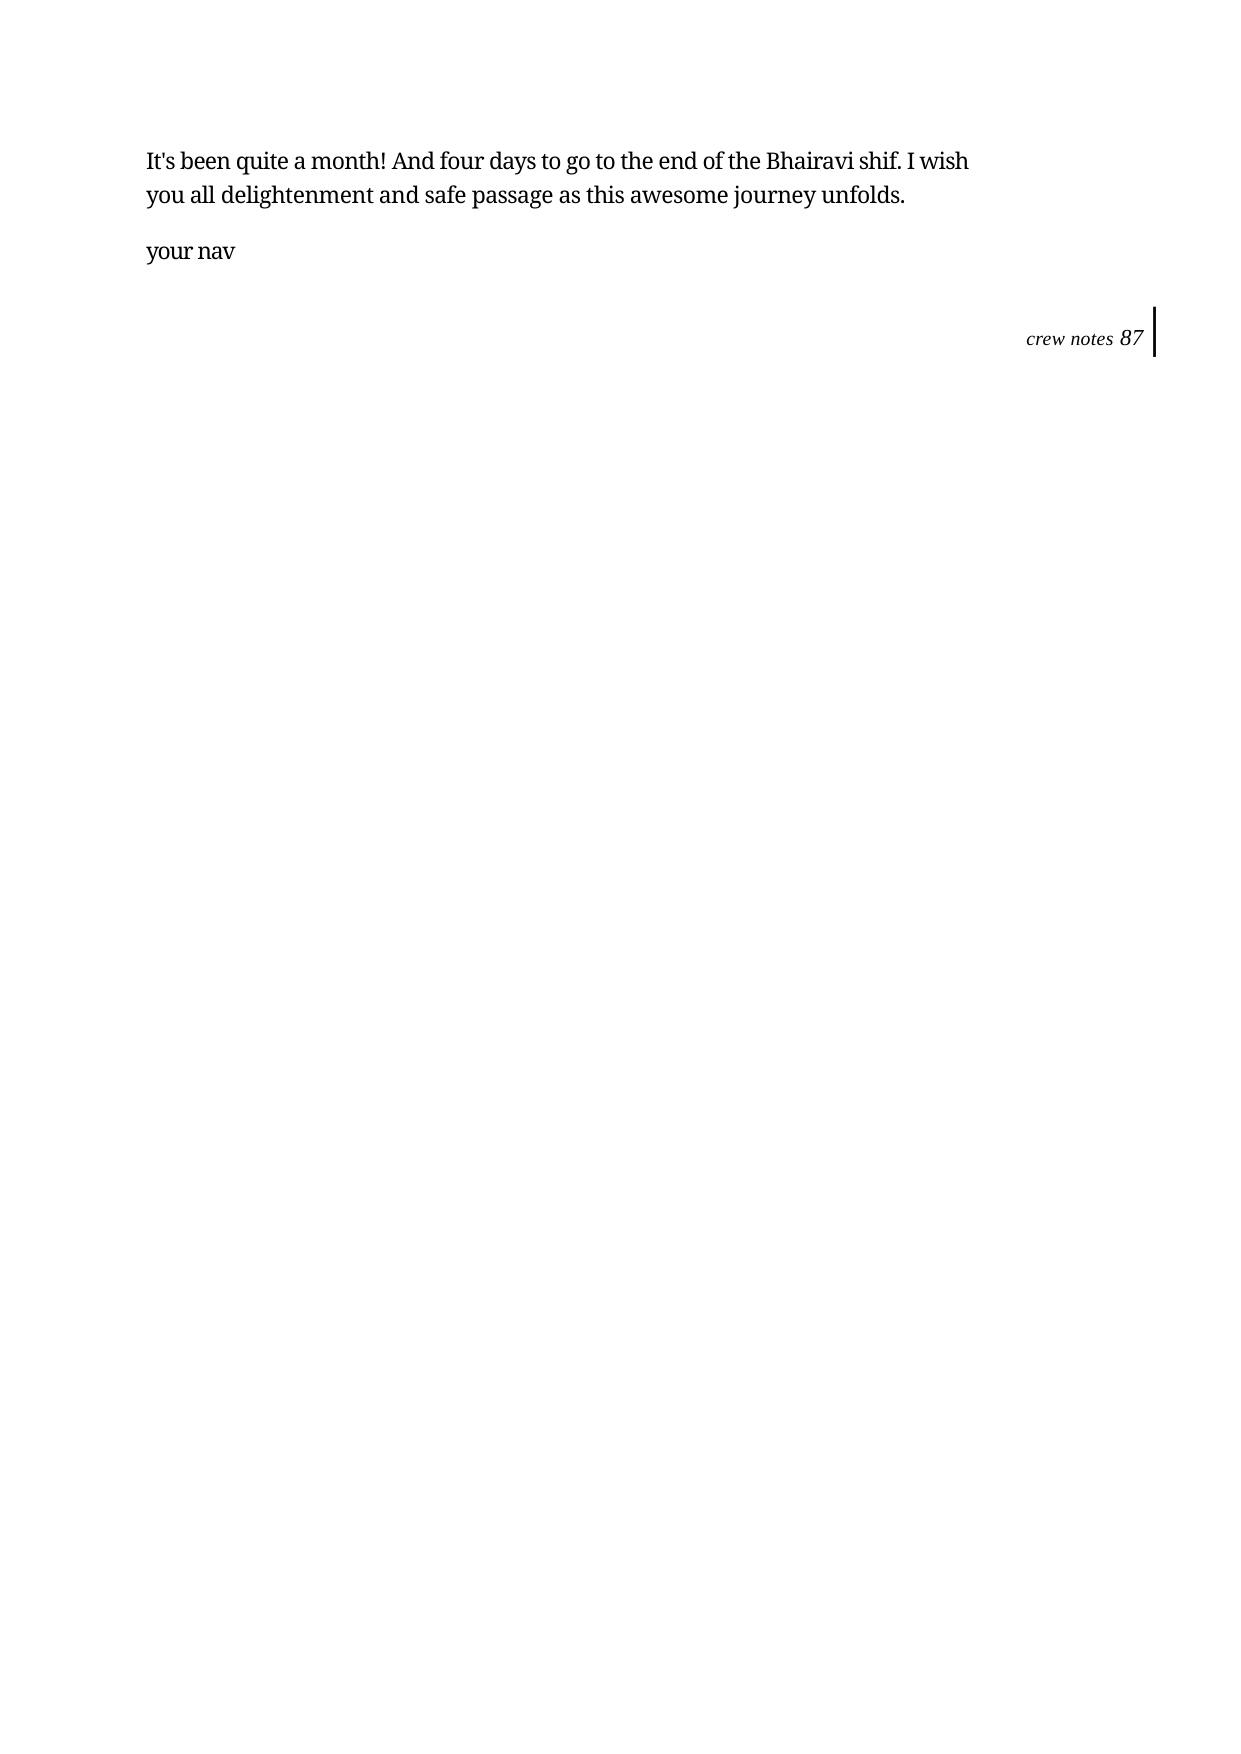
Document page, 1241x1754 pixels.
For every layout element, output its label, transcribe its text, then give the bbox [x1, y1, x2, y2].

text crew notes 87 | [1026, 301, 1168, 357]
text your nav [146, 236, 318, 265]
text It's been quite a month! And four days to go to the end of the Bhairavi shif. I wish you all delightenment and safe passage as this awesome journey unfolds. [146, 142, 970, 210]
